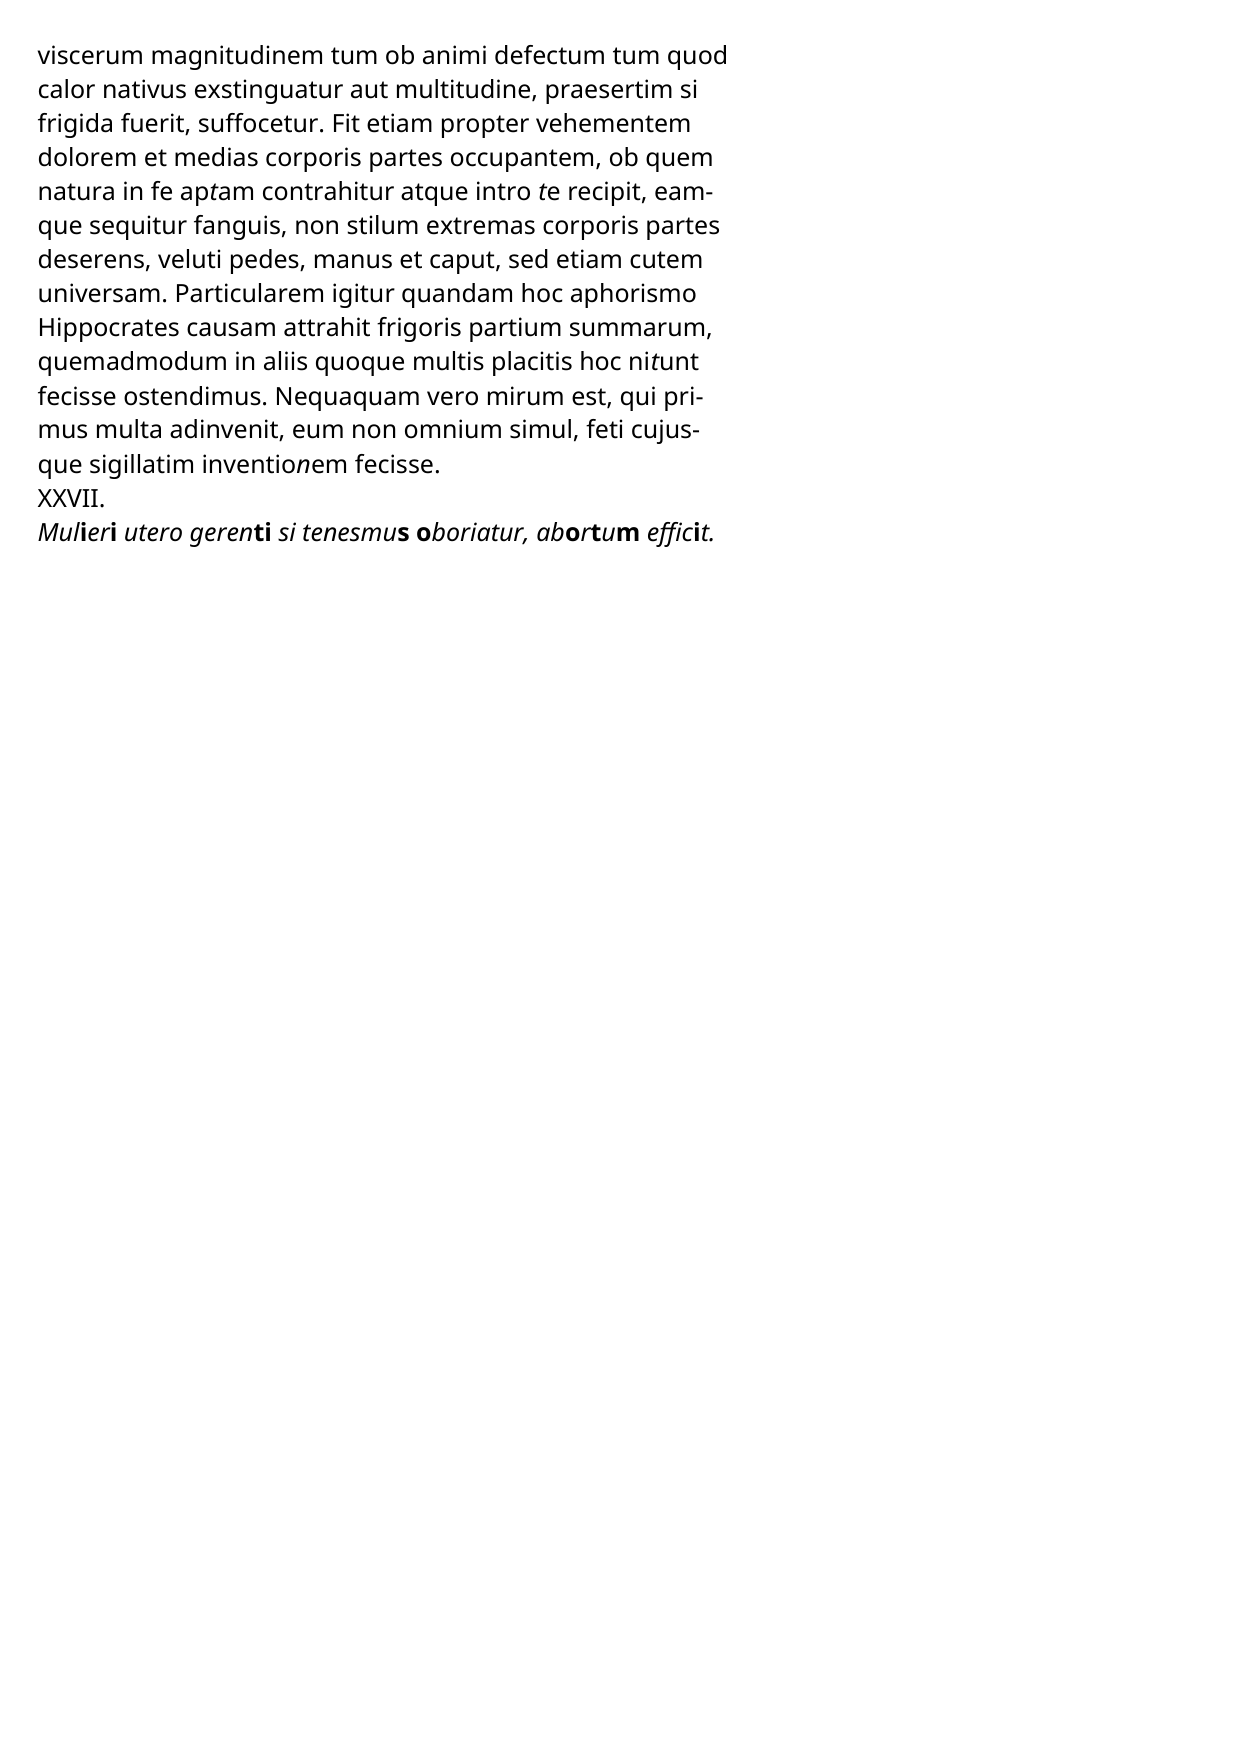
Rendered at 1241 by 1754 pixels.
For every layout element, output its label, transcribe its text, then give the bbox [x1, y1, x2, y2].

text viscerum magnitudinem tum ob animi defectum tum quod calor nativus exstinguatur aut multitudine, praesertim si frigida fuerit, suffocetur. Fit etiam propter vehementem dolorem et medias corporis partes occupantem, ob quem natura in fe aptam contrahitur atque intro te recipit, eam- que sequitur fanguis, non stilum extremas corporis partes deserens, veluti pedes, manus et caput, sed etiam cutem universam. Particularem igitur quandam hoc aphorismo Hippocrates causam attrahit frigoris partium summarum, quemadmodum in aliis quoque multis placitis hoc nitunt fecisse ostendimus. Nequaquam vero mirum est, qui pri- mus multa adinvenit, eum non omnium simul, feti cujus- que sigillatim inventionem fecisse. [37, 37, 1203, 480]
text Mulieri utero gerenti si tenesmus oboriatur, abortum efficit. [37, 514, 1203, 548]
text XXVII. [37, 480, 1203, 514]
